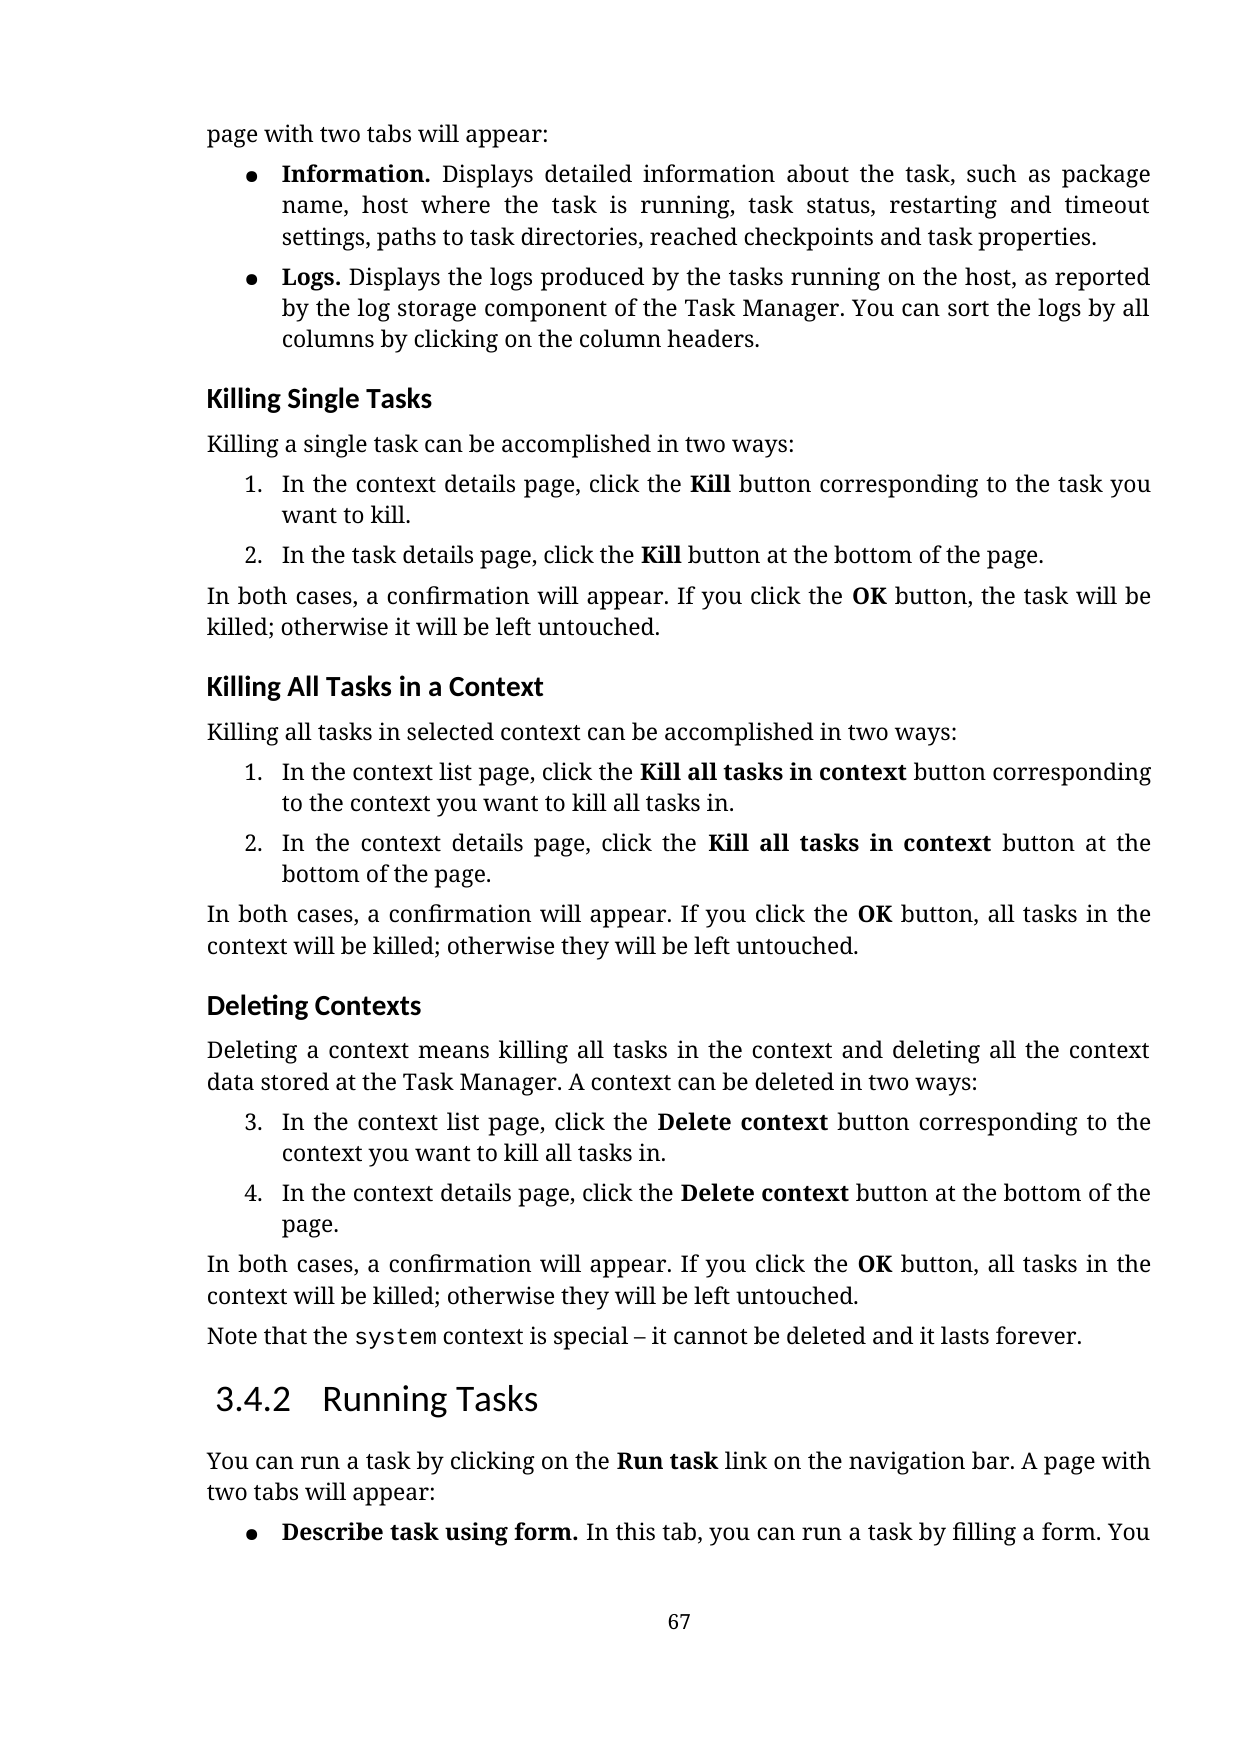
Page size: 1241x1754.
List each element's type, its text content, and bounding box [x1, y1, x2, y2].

subtitle Killing All Tasks in a Context [207, 674, 1152, 704]
text In both cases, a confirmation will appear. If you click the OK button, the task will be killed; otherwise it will be left untouched. [207, 579, 1152, 642]
list Information. Displays detailed information about the task, such as package name, host where the task is running, task status, restarting and timeout settings, paths to task directories, reached checkpoints and task properties. [244, 158, 1152, 252]
list In the context details page, click the Delete context button at the bottom of the page. [244, 1177, 1152, 1239]
list In the context details page, click the Kill all tasks in context button at the bottom of the page. [244, 827, 1152, 889]
text In both cases, a confirmation will appear. If you click the OK button, all tasks in the context will be killed; otherwise they will be left untouched. [207, 1248, 1152, 1311]
list Describe task using form. In this tab, you can run a task by filling a form. You [244, 1516, 1152, 1547]
list In the context list page, click the Delete context button corresponding to the context you want to kill all tasks in. [244, 1106, 1152, 1168]
text Killing a single task can be accomplished in two ways: [207, 428, 1152, 459]
subtitle Deleting Contexts [207, 993, 1152, 1022]
subtitle Running Tasks [207, 1383, 1152, 1421]
list Logs. Displays the logs produced by the tasks running on the host, as reported by the log storage component of the Task Manager. You can sort the logs by all columns by clicking on the column headers. [244, 261, 1152, 354]
text Deleting a context means killing all tasks in the context and deleting all the context data stored at the Task Manager. A context can be deleted in two ways: [207, 1034, 1152, 1097]
text In both cases, a confirmation will appear. If you click the OK button, all tasks in the context will be killed; otherwise they will be left untouched. [207, 898, 1152, 961]
list In the context list page, click the Kill all tasks in context button corresponding to the context you want to kill all tasks in. [244, 756, 1152, 818]
subtitle Killing Single Tasks [207, 387, 1152, 416]
list In the task details page, click the Kill button at the bottom of the page. [244, 539, 1152, 571]
text Killing all tasks in selected context can be accomplished in two ways: [207, 716, 1152, 747]
text page with two tabs will appear: [207, 118, 1152, 149]
list In the context details page, click the Kill button corresponding to the task you want to kill. [244, 468, 1152, 531]
text You can run a task by clicking on the Run task link on the navigation bar. A page with two tabs will appear: [207, 1445, 1152, 1507]
text Note that the system context is special – it cannot be deleted and it lasts forever. [207, 1320, 1152, 1351]
